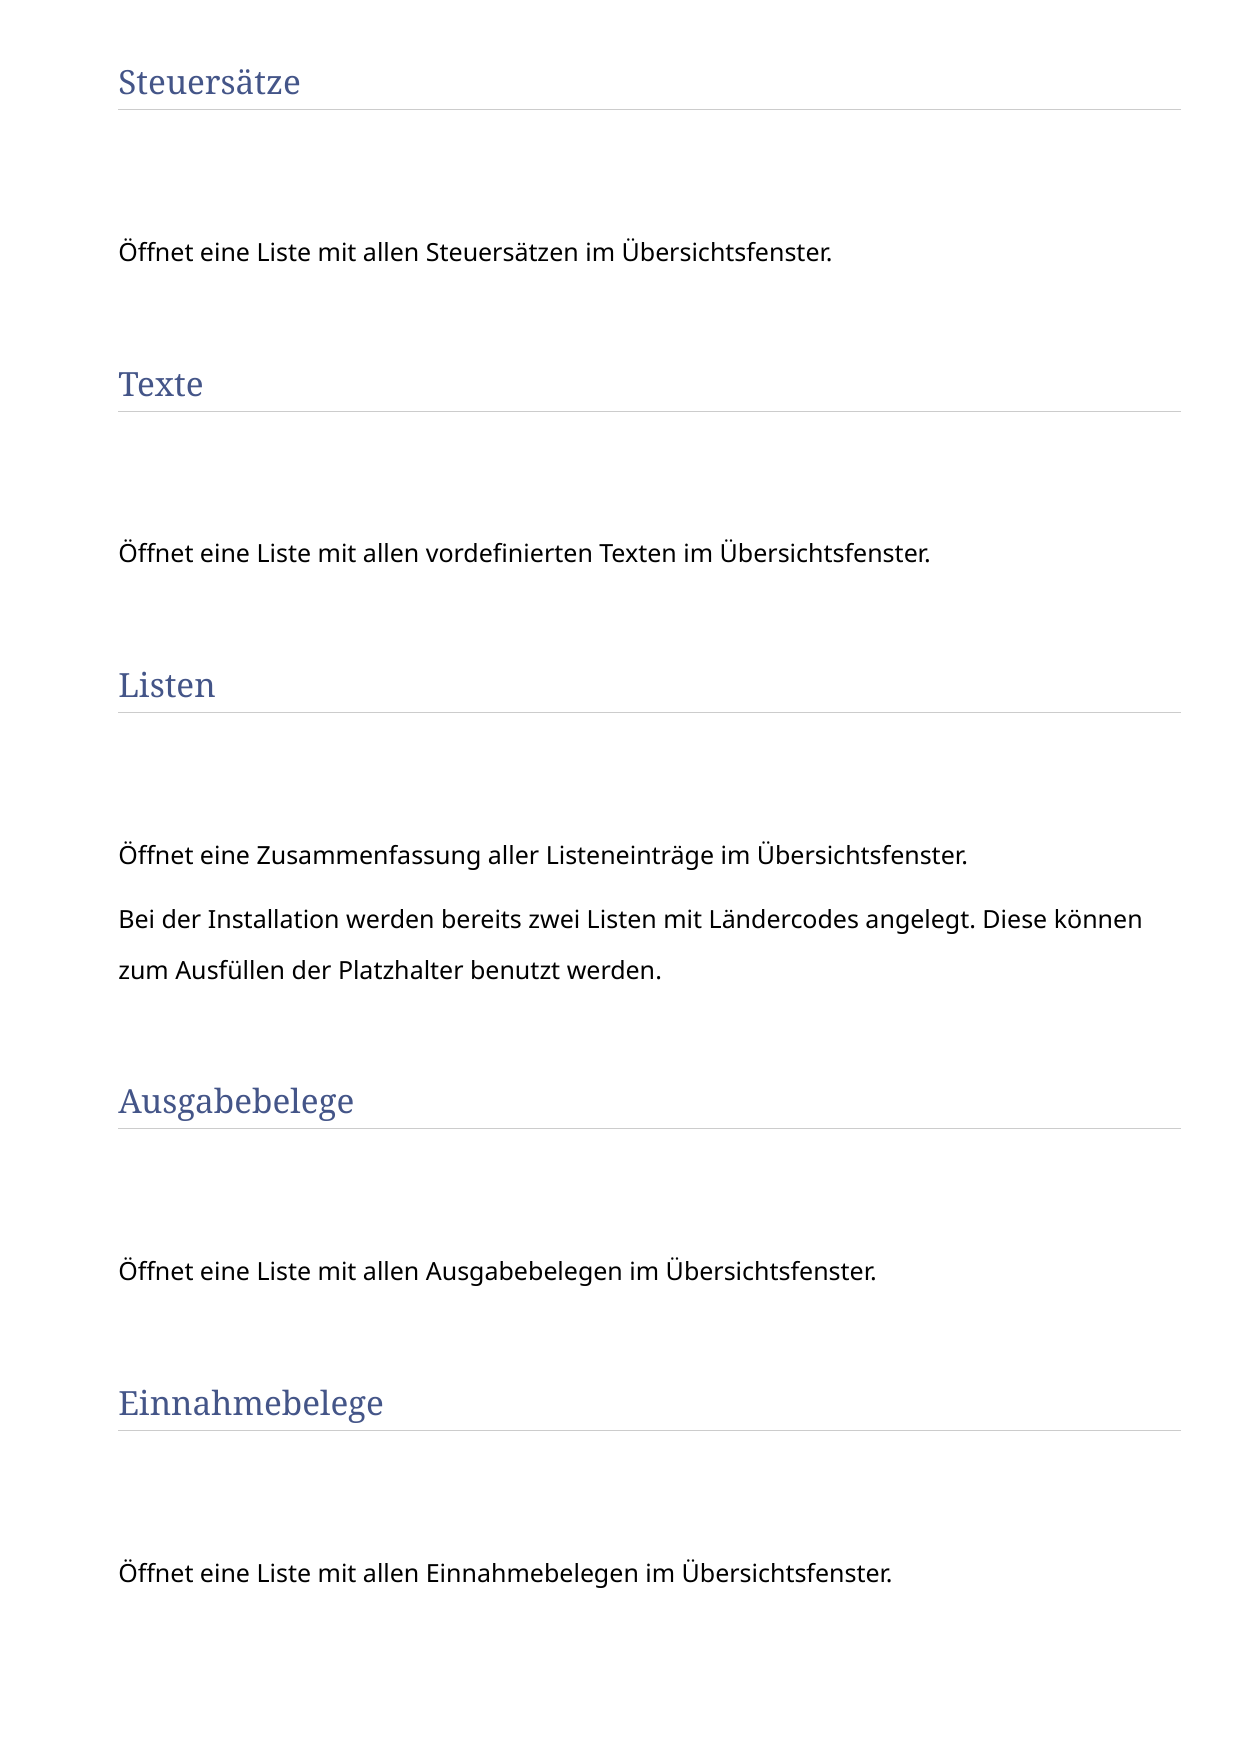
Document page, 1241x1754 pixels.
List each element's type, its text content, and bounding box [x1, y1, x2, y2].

text Öffnet eine Liste mit allen Einnahmebelegen im Übersichtsfenster. [118, 1555, 1181, 1589]
text Öffnet eine Zusammenfassung aller Listeneinträge im Übersichtsfenster. [118, 838, 1181, 872]
subtitle Einnahmebelege [118, 1380, 1181, 1430]
subtitle Texte [118, 361, 1181, 411]
text Öffnet eine Liste mit allen Steuersätzen im Übersichtsfenster. [118, 234, 1181, 269]
subtitle Ausgabebelege [118, 1078, 1181, 1128]
subtitle Steuersätze [118, 59, 1181, 109]
text Bei der Installation werden bereits zwei Listen mit Ländercodes angelegt. Diese können zum Ausfüllen der Platzhalter benutzt werden. [118, 901, 1181, 986]
text Öffnet eine Liste mit allen vordefinierten Texten im Übersichtsfenster. [118, 536, 1181, 570]
subtitle Listen [118, 662, 1181, 712]
text Öffnet eine Liste mit allen Ausgabebelegen im Übersichtsfenster. [118, 1254, 1181, 1288]
